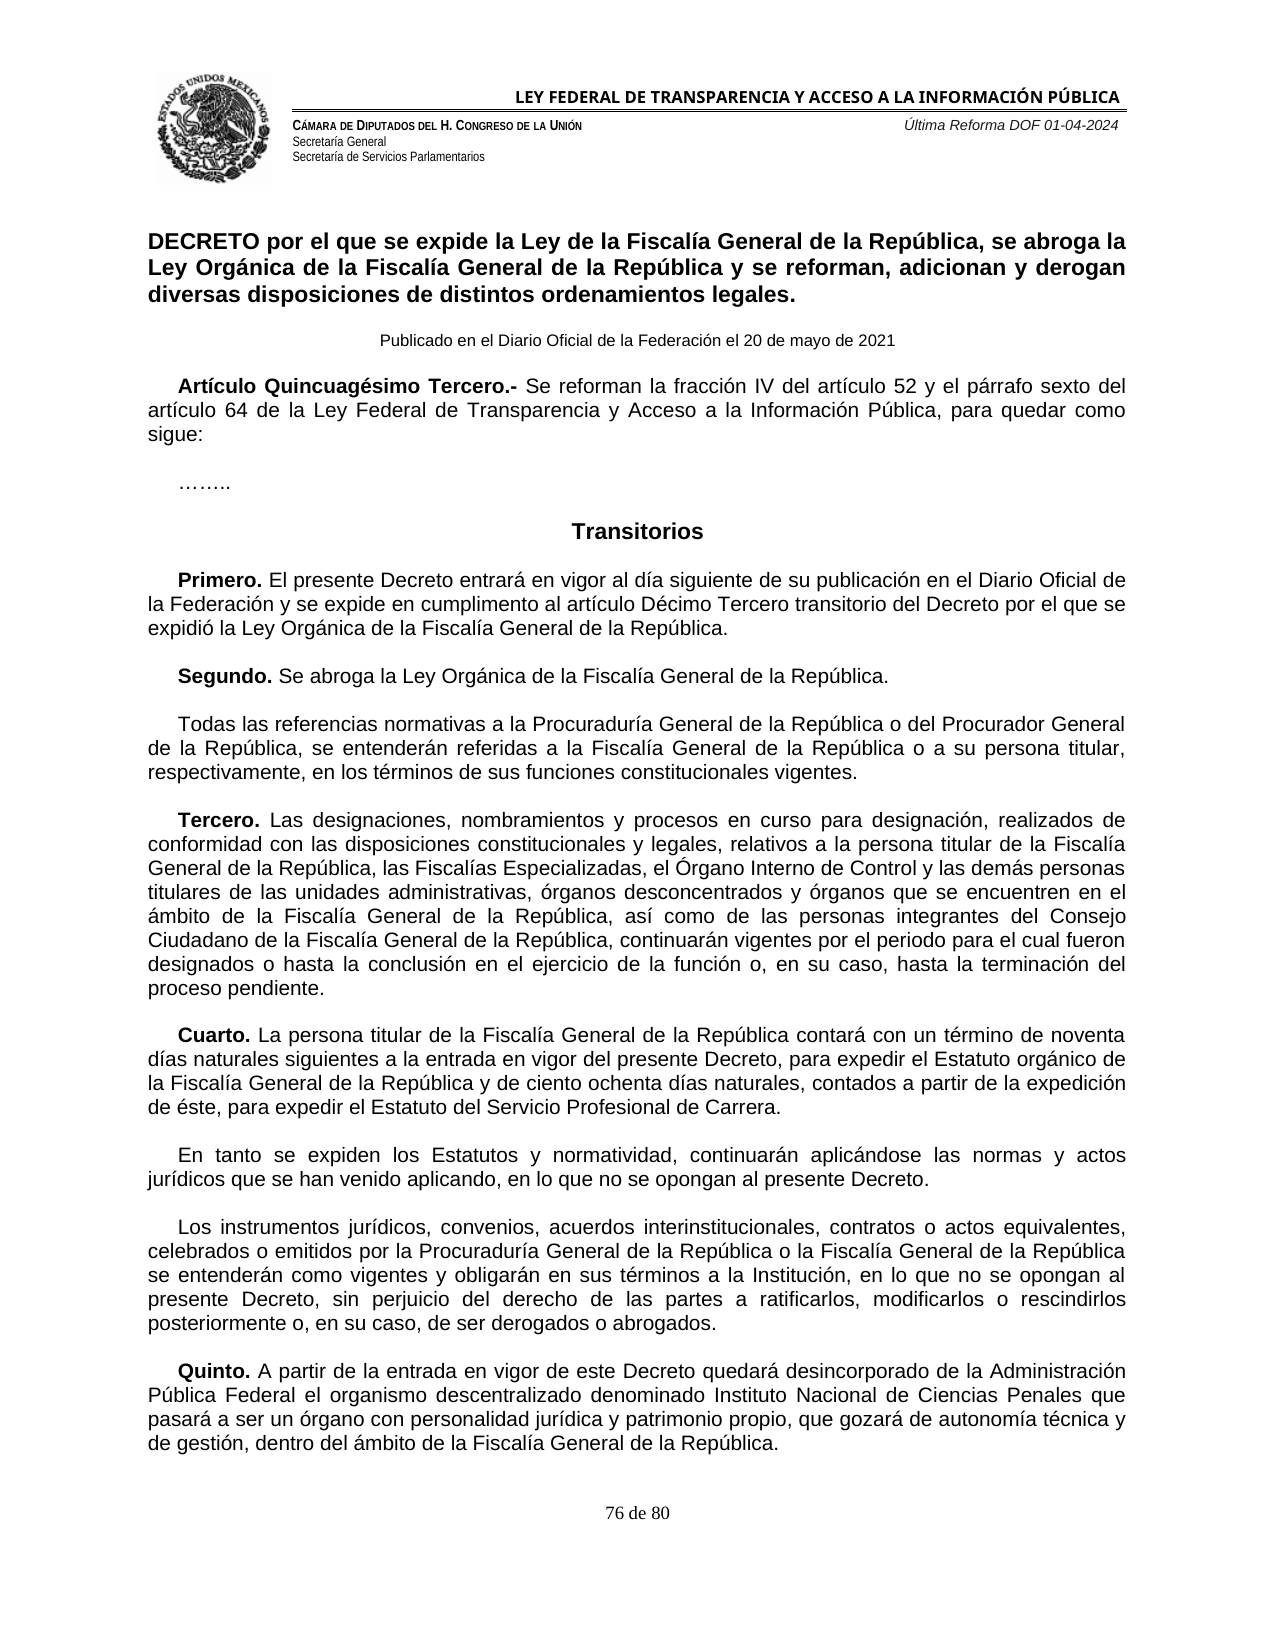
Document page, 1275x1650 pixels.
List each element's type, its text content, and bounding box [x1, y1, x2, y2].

text Los instrumentos jurídicos, convenios, acuerdos interinstitucionales, contratos o actos equivalentes, celebrados o emitidos por la Procuraduría General de la República o la Fiscalía General de la República se entenderán como vigentes y obligarán en sus términos a la Institución, en lo que no se opongan al presente Decreto, sin perjuicio del derecho de las partes a ratificarlos, modificarlos o rescindirlos posteriormente o, en su caso, de ser derogados o abrogados. [148, 1215, 1127, 1335]
text Segundo. Se abroga la Ley Orgánica de la Fiscalía General de la República. [148, 664, 1127, 688]
text Cuarto. La persona titular de la Fiscalía General de la República contará con un término de noventa días naturales siguientes a la entrada en vigor del presente Decreto, para expedir el Estatuto orgánico de la Fiscalía General de la República y de ciento ochenta días naturales, contados a partir de la expedición de éste, para expedir el Estatuto del Servicio Profesional de Carrera. [148, 1023, 1127, 1119]
text DECRETO por el que se expide la Ley de la Fiscalía General de la República, se abroga la Ley Orgánica de la Fiscalía General de la República y se reforman, adicionan y derogan diversas disposiciones de distintos ordenamientos legales. [148, 228, 1127, 307]
text En tanto se expiden los Estatutos y normatividad, continuarán aplicándose las normas y actos jurídicos que se han venido aplicando, en lo que no se opongan al presente Decreto. [148, 1143, 1127, 1191]
text Primero. El presente Decreto entrará en vigor al día siguiente de su publicación en el Diario Oficial de la Federación y se expide en cumplimento al artículo Décimo Tercero transitorio del Decreto por el que se expidió la Ley Orgánica de la Fiscalía General de la República. [148, 568, 1127, 640]
text Tercero. Las designaciones, nombramientos y procesos en curso para designación, realizados de conformidad con las disposiciones constitucionales y legales, relativos a la persona titular de la Fiscalía General de la República, las Fiscalías Especializadas, el Órgano Interno de Control y las demás personas titulares de las unidades administrativas, órganos desconcentrados y órganos que se encuentren en el ámbito de la Fiscalía General de la República, así como de las personas integrantes del Consejo Ciudadano de la Fiscalía General de la República, continuarán vigentes por el periodo para el cual fueron designados o hasta la conclusión en el ejercicio de la función o, en su caso, hasta la terminación del proceso pendiente. [148, 808, 1127, 999]
text Transitorios [148, 518, 1127, 544]
text Publicado en el Diario Oficial de la Federación el 20 de mayo de 2021 [148, 331, 1127, 350]
text Quinto. A partir de la entrada en vigor de este Decreto quedará desincorporado de la Administración Pública Federal el organismo descentralizado denominado Instituto Nacional de Ciencias Penales que pasará a ser un órgano con personalidad jurídica y patrimonio propio, que gozará de autonomía técnica y de gestión, dentro del ámbito de la Fiscalía General de la República. [148, 1359, 1127, 1454]
text Todas las referencias normativas a la Procuraduría General de la República o del Procurador General de la República, se entenderán referidas a la Fiscalía General de la República o a su persona titular, respectivamente, en los términos de sus funciones constitucionales vigentes. [148, 712, 1127, 784]
text …….. [148, 470, 1127, 494]
text Artículo Quincuagésimo Tercero.- Se reforman la fracción IV del artículo 52 y el párrafo sexto del artículo 64 de la Ley Federal de Transparencia y Acceso a la Información Pública, para quedar como sigue: [148, 374, 1127, 446]
